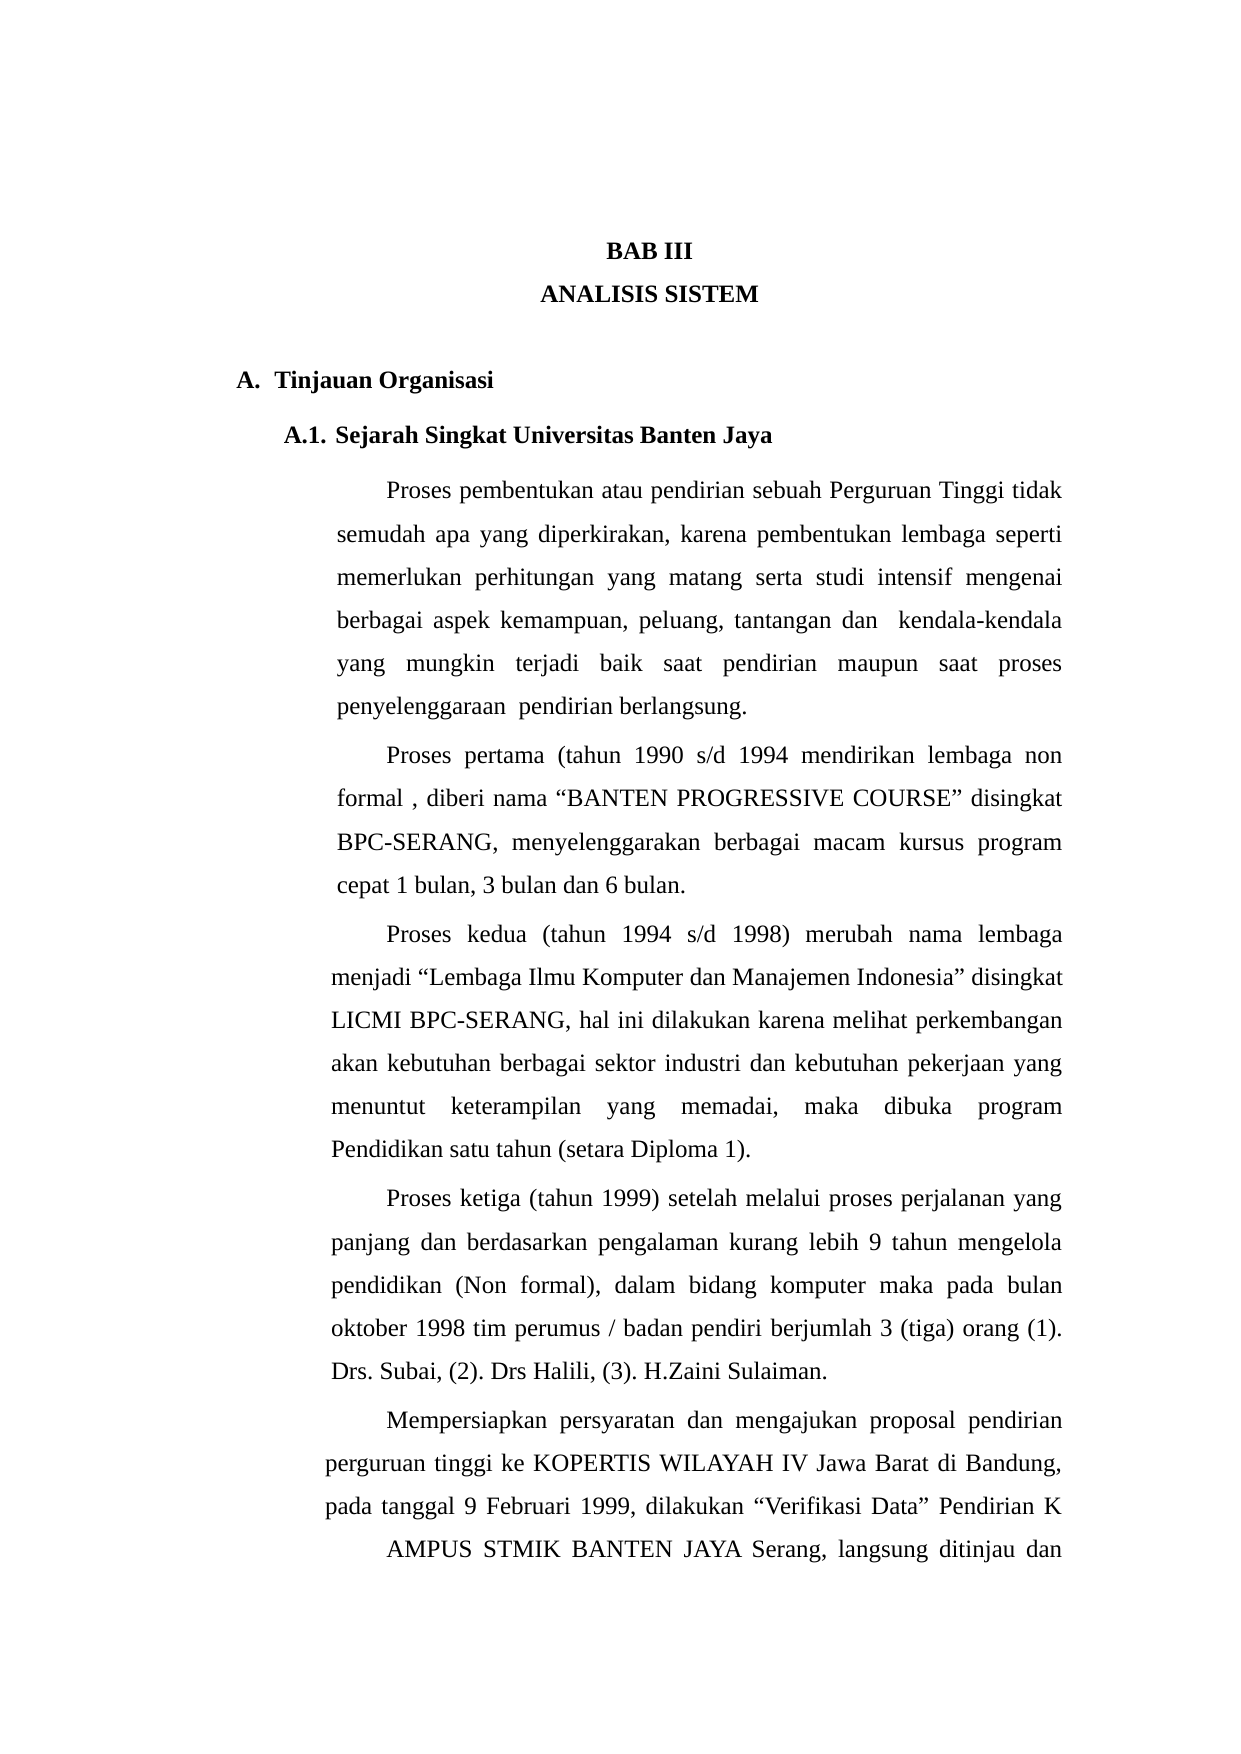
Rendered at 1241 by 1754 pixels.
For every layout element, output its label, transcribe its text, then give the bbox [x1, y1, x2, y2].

text Mempersiapkan persyaratan dan mengajukan proposal pendirian perguruan tinggi ke KOPERTIS WILAYAH IV Jawa Barat di Bandung, pada tanggal 9 Februari 1999, dilakukan “Verifikasi Data” Pendirian K AMPUS STMIK BANTEN JAYA Serang, langsung ditinjau dan [325, 1405, 1063, 1563]
text Proses ketiga (tahun 1999) setelah melalui proses perjalanan yang panjang dan berdasarkan pengalaman kurang lebih 9 tahun mengelola pendidikan (Non formal), dalam bidang komputer maka pada bulan oktober 1998 tim perumus / badan pendiri berjumlah 3 (tiga) orang (1). Drs. Subai, (2). Drs Halili, (3). H.Zaini Sulaiman. [331, 1183, 1063, 1385]
text BAB III [236, 236, 1063, 265]
list Sejarah Singkat Universitas Banten Jaya [266, 421, 1063, 449]
text Proses pertama (tahun 1990 s/d 1994 mendirikan lembaga non formal , diberi nama “BANTEN PROGRESSIVE COURSE” disingkat BPC-SERANG, menyelenggarakan berbagai macam kursus program cepat 1 bulan, 3 bulan dan 6 bulan. [337, 740, 1063, 898]
text Proses kedua (tahun 1994 s/d 1998) merubah nama lembaga menjadi “Lembaga Ilmu Komputer dan Manajemen Indonesia” disingkat LICMI BPC-SERANG, hal ini dilakukan karena melihat perkembangan akan kebutuhan berbagai sektor industri dan kebutuhan pekerjaan yang menuntut keterampilan yang memadai, maka dibuka program Pendidikan satu tahun (setara Diploma 1). [331, 919, 1063, 1163]
text ANALISIS SISTEM [236, 279, 1063, 308]
list Tinjauan Organisasi [236, 366, 1063, 394]
text Proses pembentukan atau pendirian sebuah Perguruan Tinggi tidak semudah apa yang diperkirakan, karena pembentukan lembaga seperti memerlukan perhitungan yang matang serta studi intensif mengenai berbagai aspek kemampuan, peluang, tantangan dan kendala-kendala yang mungkin terjadi baik saat pendirian maupun saat proses penyelenggaraan pendirian berlangsung. [337, 476, 1063, 720]
